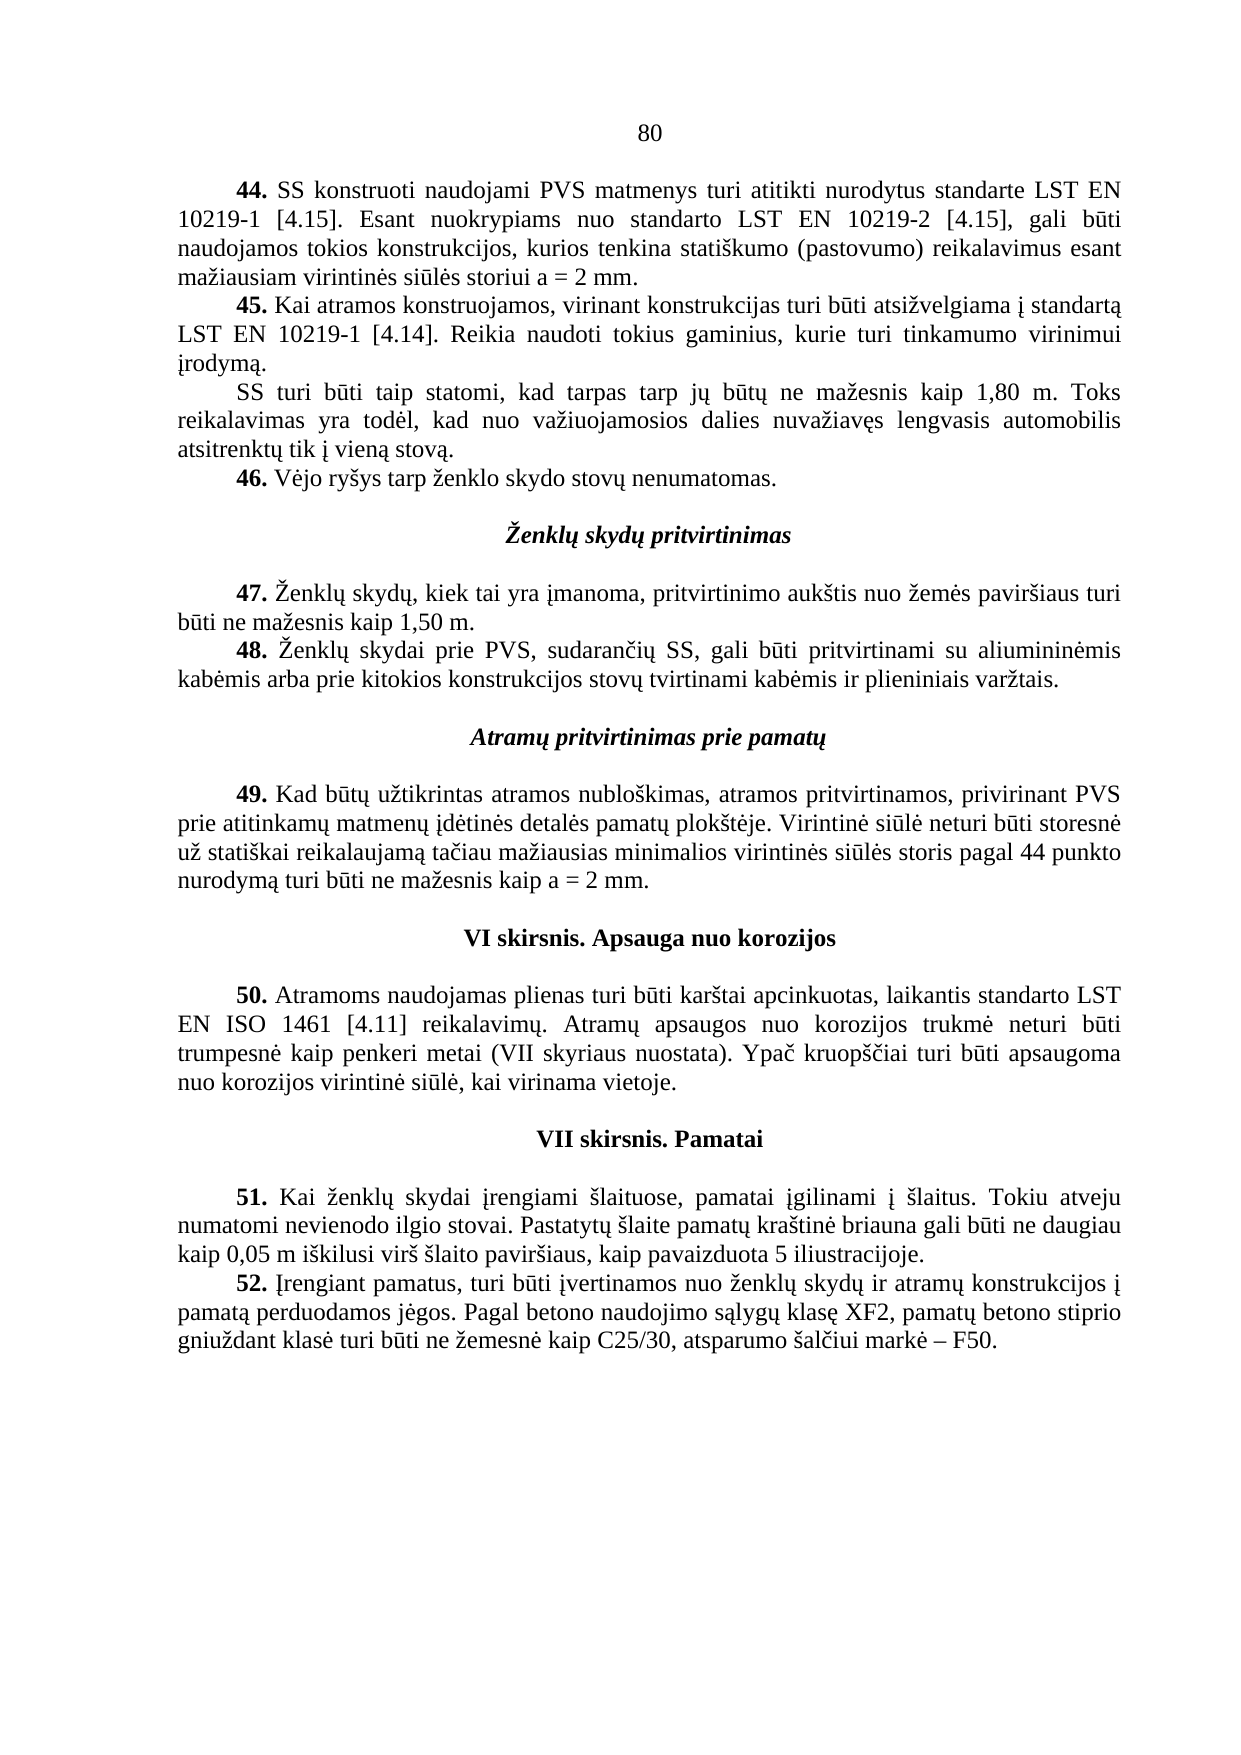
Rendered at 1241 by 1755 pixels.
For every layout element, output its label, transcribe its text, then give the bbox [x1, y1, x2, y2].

text 47. Ženklų skydų, kiek tai yra įmanoma, pritvirtinimo aukštis nuo žemės paviršiaus turi būti ne mažesnis kaip 1,50 m. [177, 578, 1122, 636]
text SS turi būti taip statomi, kad tarpas tarp jų būtų ne mažesnis kaip 1,80 m. Toks reikalavimas yra todėl, kad nuo važiuojamosios dalies nuvažiavęs lengvasis automobilis atsitrenktų tik į vieną stovą. [177, 377, 1122, 463]
text 49. Kad būtų užtikrintas atramos nubloškimas, atramos pritvirtinamos, privirinant PVS prie atitinkamų matmenų įdėtinės detalės pamatų plokštėje. Virintinė siūlė neturi būti storesnė už statiškai reikalaujamą tačiau mažiausias minimalios virintinės siūlės storis pagal 44 punkto nurodymą turi būti ne mažesnis kaip a = 2 mm. [177, 779, 1122, 894]
text Atramų pritvirtinimas prie pamatų [177, 722, 1122, 751]
text 52. Įrengiant pamatus, turi būti įvertinamos nuo ženklų skydų ir atramų konstrukcijos į pamatą perduodamos jėgos. Pagal betono naudojimo sąlygų klasę XF2, pamatų betono stiprio gniuždant klasė turi būti ne žemesnė kaip C25/30, atsparumo šalčiui markė – F50. [177, 1268, 1122, 1354]
text VI skirsnis. Apsauga nuo korozijos [177, 923, 1122, 952]
text 46. Vėjo ryšys tarp ženklo skydo stovų nenumatomas. [177, 463, 1122, 492]
text 48. Ženklų skydai prie PVS, sudarančių SS, gali būti pritvirtinami su aliumininėmis kabėmis arba prie kitokios konstrukcijos stovų tvirtinami kabėmis ir plieniniais varžtais. [177, 636, 1122, 693]
text VII skirsnis. Pamatai [177, 1124, 1122, 1153]
text 45. Kai atramos konstruojamos, virinant konstrukcijas turi būti atsižvelgiama į standartą LST EN 10219-1 [4.14]. Reikia naudoti tokius gaminius, kurie turi tinkamumo virinimui įrodymą. [177, 291, 1122, 377]
text Ženklų skydų pritvirtinimas [177, 521, 1122, 549]
text 50. Atramoms naudojamas plienas turi būti karštai apcinkuotas, laikantis standarto LST EN ISO 1461 [4.11] reikalavimų. Atramų apsaugos nuo korozijos trukmė neturi būti trumpesnė kaip penkeri metai (VII skyriaus nuostata). Ypač kruopščiai turi būti apsaugoma nuo korozijos virintinė siūlė, kai virinama vietoje. [177, 981, 1122, 1096]
text 51. Kai ženklų skydai įrengiami šlaituose, pamatai įgilinami į šlaitus. Tokiu atveju numatomi nevienodo ilgio stovai. Pastatytų šlaite pamatų kraštinė briauna gali būti ne daugiau kaip 0,05 m iškilusi virš šlaito paviršiaus, kaip pavaizduota 5 iliustracijoje. [177, 1182, 1122, 1268]
text 44. SS konstruoti naudojami PVS matmenys turi atitikti nurodytus standarte LST EN 10219-1 [4.15]. Esant nuokrypiams nuo standarto LST EN 10219-2 [4.15], gali būti naudojamos tokios konstrukcijos, kurios tenkina statiškumo (pastovumo) reikalavimus esant mažiausiam virintinės siūlės storiui a = 2 mm. [177, 176, 1122, 291]
